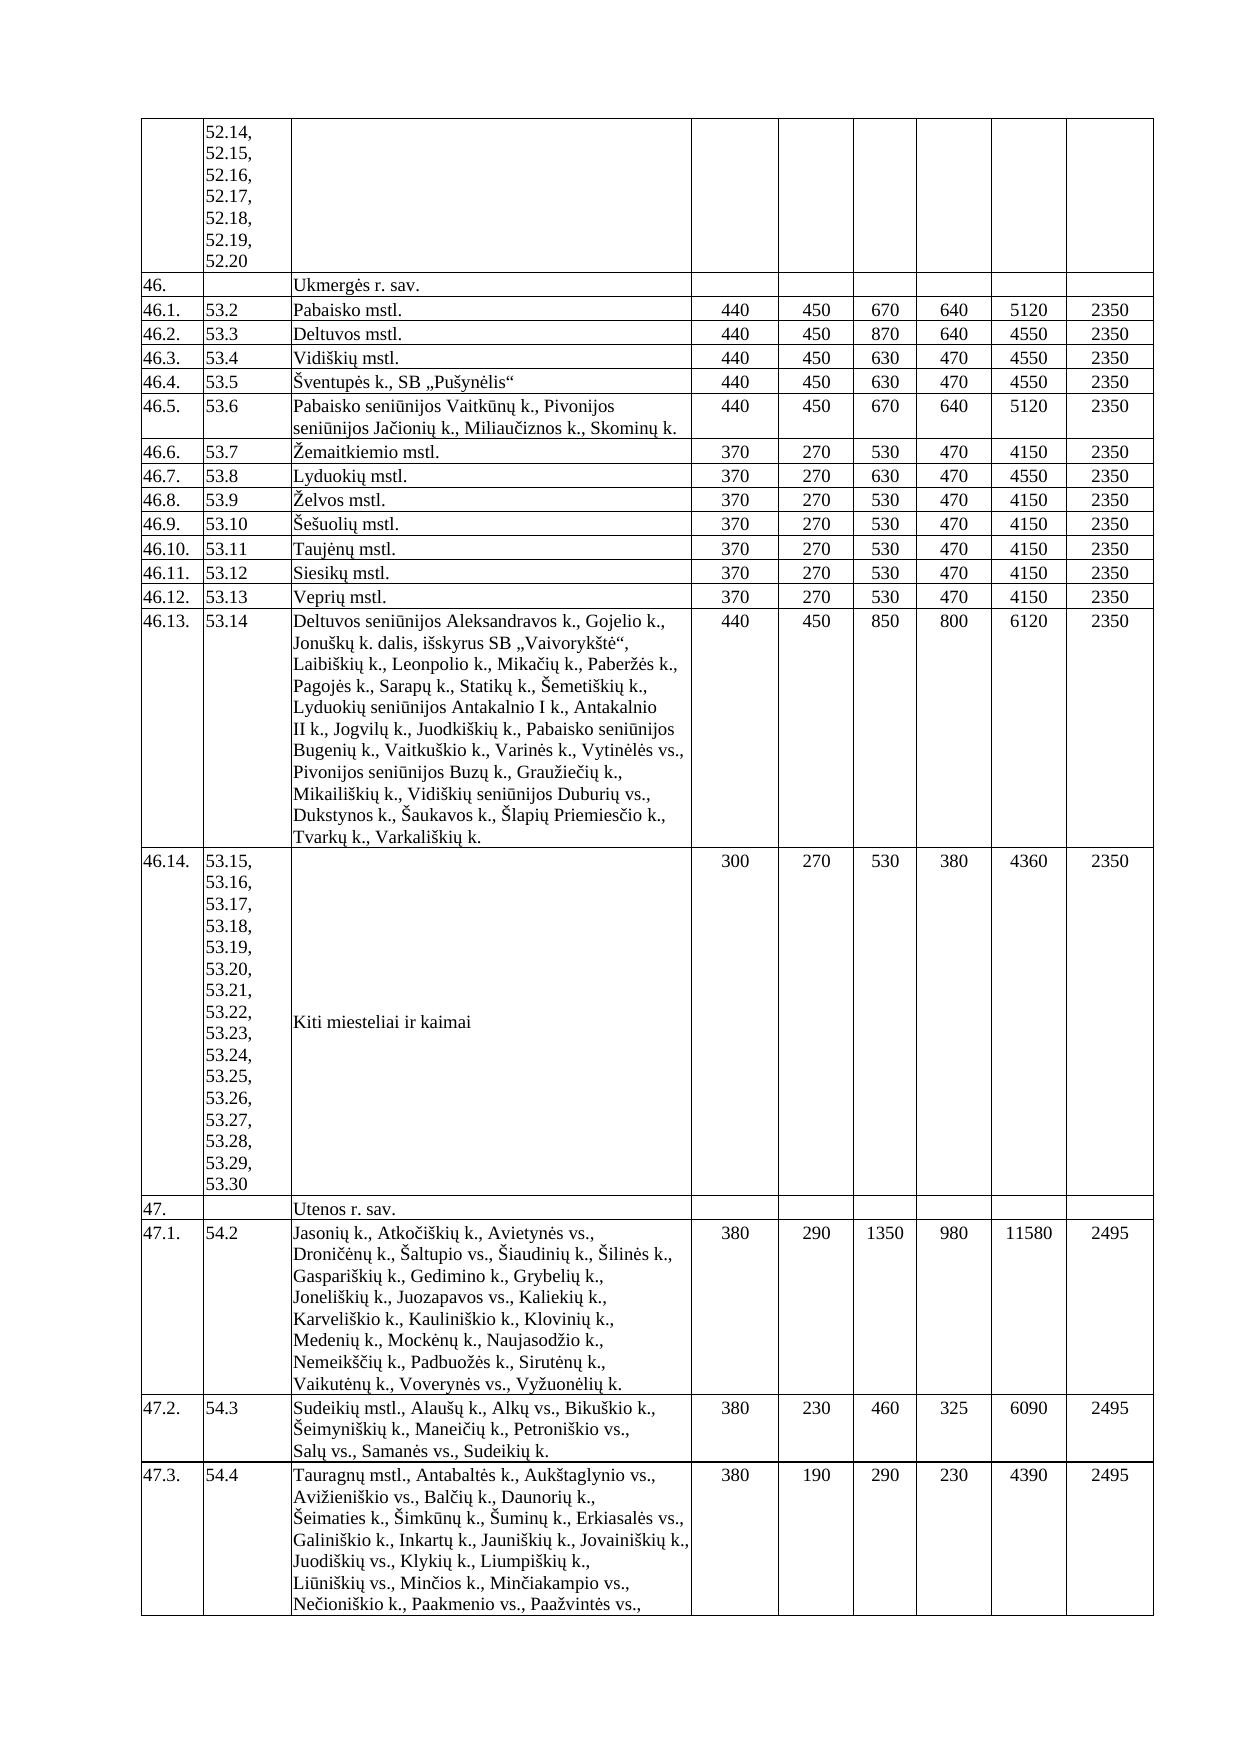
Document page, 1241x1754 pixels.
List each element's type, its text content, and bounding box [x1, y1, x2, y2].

table_cell 2350 [1067, 394, 1153, 438]
table_cell 2350 [1067, 464, 1153, 487]
table_cell [917, 1196, 991, 1219]
table_cell 53.14 [204, 609, 291, 847]
table_cell 450 [779, 369, 853, 392]
table_cell Želvos mstl. [292, 488, 691, 511]
table_cell 630 [854, 464, 916, 487]
table_cell 630 [854, 345, 916, 368]
table_cell 4150 [992, 584, 1066, 607]
table_cell Šventupės k., SB „Pušynėlis“ [292, 369, 691, 392]
table_cell Siesikų mstl. [292, 560, 691, 583]
table_cell 46.12. [142, 584, 203, 607]
table_cell 370 [692, 512, 778, 535]
table_cell 270 [779, 439, 853, 462]
table_cell 47.3. [142, 1463, 203, 1615]
table_cell [917, 119, 991, 272]
table_cell 1350 [854, 1220, 916, 1394]
table_cell 4150 [992, 512, 1066, 535]
table_cell 53.12 [204, 560, 291, 583]
table_cell 2350 [1067, 321, 1153, 344]
table_cell 46.9. [142, 512, 203, 535]
table_cell 2350 [1067, 369, 1153, 392]
table_cell 530 [854, 584, 916, 607]
table_cell 670 [854, 297, 916, 320]
table_cell 53.9 [204, 488, 291, 511]
table_cell [992, 1196, 1066, 1219]
table_cell 4550 [992, 464, 1066, 487]
table_cell Pabaisko mstl. [292, 297, 691, 320]
table_cell 640 [917, 394, 991, 438]
table_cell 370 [692, 584, 778, 607]
table_cell 290 [854, 1463, 916, 1615]
table_cell Tauragnų mstl., Antabaltės k., Aukštaglynio vs., Avižieniškio vs., Balčių k., Daunorių k., Šeimaties k., Šimkūnų k., Šuminų k., Erkiasalės vs., Galiniškio k., Inkartų k., Jauniškių k., Jovainiškių k., Juodiškių vs., Klykių k., Liumpiškių k., Liūniškių vs., Minčios k., Minčiakampio vs., Nečioniškio k., Paakmenio vs., Paažvintės vs., [292, 1463, 691, 1615]
table_cell 4150 [992, 488, 1066, 511]
table_cell 46.3. [142, 345, 203, 368]
table_cell Žemaitkiemio mstl. [292, 439, 691, 462]
table_cell 630 [854, 369, 916, 392]
table_cell 230 [779, 1395, 853, 1461]
table_cell 2350 [1067, 584, 1153, 607]
table_cell 380 [917, 848, 991, 1195]
table_cell Deltuvos seniūnijos Aleksandravos k., Gojelio k., Jonuškų k. dalis, išskyrus SB „Vaivorykštė“, Laibiškių k., Leonpolio k., Mikačių k., Paberžės k., Pagojės k., Sarapų k., Statikų k., Šemetiškių k., Lyduokių seniūnijos Antakalnio I k., Antakalnio II k., Jogvilų k., Juodkiškių k., Pabaisko seniūnijos Bugenių k., Vaitkuškio k., Varinės k., Vytinėlės vs., Pivonijos seniūnijos Buzų k., Graužiečių k., Mikailiškių k., Vidiškių seniūnijos Duburių vs., Dukstynos k., Šaukavos k., Šlapių Priemiesčio k., Tvarkų k., Varkališkių k. [292, 609, 691, 847]
table_cell 530 [854, 439, 916, 462]
table_cell 5120 [992, 394, 1066, 438]
table_cell 54.2 [204, 1220, 291, 1394]
table_cell [692, 119, 778, 272]
table_cell 270 [779, 584, 853, 607]
table_cell [779, 273, 853, 296]
table_cell 270 [779, 848, 853, 1195]
table_cell [779, 1196, 853, 1219]
table_cell 270 [779, 512, 853, 535]
table_cell 440 [692, 394, 778, 438]
table_cell 46.14. [142, 848, 203, 1195]
table_cell [779, 119, 853, 272]
table_cell [1067, 119, 1153, 272]
table_cell Utenos r. sav. [292, 1196, 691, 1219]
table_cell 270 [779, 536, 853, 559]
table_cell [1067, 1196, 1153, 1219]
table_cell 53.11 [204, 536, 291, 559]
table_cell 2495 [1067, 1220, 1153, 1394]
table_cell 47.2. [142, 1395, 203, 1461]
table_cell 2350 [1067, 439, 1153, 462]
table_cell 870 [854, 321, 916, 344]
table_cell 53.10 [204, 512, 291, 535]
table_cell 450 [779, 609, 853, 847]
table_cell 290 [779, 1220, 853, 1394]
table_cell 53.4 [204, 345, 291, 368]
table_cell [292, 119, 691, 272]
table_cell 470 [917, 512, 991, 535]
table_cell 52.14, 52.15, 52.16, 52.17, 52.18, 52.19, 52.20 [204, 119, 291, 272]
table_cell 450 [779, 297, 853, 320]
table_cell [917, 273, 991, 296]
table_cell 370 [692, 439, 778, 462]
table_cell 470 [917, 560, 991, 583]
table_cell Deltuvos mstl. [292, 321, 691, 344]
table_cell 46.7. [142, 464, 203, 487]
table_cell [854, 119, 916, 272]
table_cell 2350 [1067, 609, 1153, 847]
table_cell [692, 1196, 778, 1219]
table_cell 380 [692, 1220, 778, 1394]
table_cell [692, 273, 778, 296]
table_cell 270 [779, 464, 853, 487]
table_cell 380 [692, 1463, 778, 1615]
table_cell 2350 [1067, 488, 1153, 511]
table_cell [142, 119, 203, 272]
table_cell 325 [917, 1395, 991, 1461]
table_cell 530 [854, 488, 916, 511]
table_cell 46.4. [142, 369, 203, 392]
table_cell 4150 [992, 536, 1066, 559]
table_cell 380 [692, 1395, 778, 1461]
table_cell 450 [779, 321, 853, 344]
table_cell 190 [779, 1463, 853, 1615]
table_cell [854, 273, 916, 296]
table_cell 53.3 [204, 321, 291, 344]
table_cell 47.1. [142, 1220, 203, 1394]
table_cell 370 [692, 464, 778, 487]
table_cell 440 [692, 297, 778, 320]
table_cell 450 [779, 345, 853, 368]
table_cell 2350 [1067, 512, 1153, 535]
table_cell 530 [854, 560, 916, 583]
table_cell [854, 1196, 916, 1219]
table_cell Kiti miesteliai ir kaimai [292, 848, 691, 1195]
table_cell 47. [142, 1196, 203, 1219]
table_cell 46. [142, 273, 203, 296]
table_cell 6090 [992, 1395, 1066, 1461]
table_cell 300 [692, 848, 778, 1195]
table_cell 440 [692, 609, 778, 847]
table_cell 640 [917, 297, 991, 320]
table_cell 4360 [992, 848, 1066, 1195]
table_cell Ukmergės r. sav. [292, 273, 691, 296]
table_cell 800 [917, 609, 991, 847]
table_cell 46.10. [142, 536, 203, 559]
table_cell 470 [917, 439, 991, 462]
table_cell 440 [692, 345, 778, 368]
table_cell 470 [917, 584, 991, 607]
table_cell 46.1. [142, 297, 203, 320]
table_cell 53.13 [204, 584, 291, 607]
table_cell 53.5 [204, 369, 291, 392]
table_cell 850 [854, 609, 916, 847]
table_cell 2350 [1067, 536, 1153, 559]
table_cell 670 [854, 394, 916, 438]
table_cell 53.8 [204, 464, 291, 487]
table_cell 4150 [992, 439, 1066, 462]
table_cell [1067, 273, 1153, 296]
table_cell 46.5. [142, 394, 203, 438]
table_cell 270 [779, 488, 853, 511]
table_cell 54.3 [204, 1395, 291, 1461]
table_cell 470 [917, 488, 991, 511]
table_cell 53.15, 53.16, 53.17, 53.18, 53.19, 53.20, 53.21, 53.22, 53.23, 53.24, 53.25, 53.26, 53.27, 53.28, 53.29, 53.30 [204, 848, 291, 1195]
table_cell 230 [917, 1463, 991, 1615]
table_cell 460 [854, 1395, 916, 1461]
table_cell 640 [917, 321, 991, 344]
table_cell [992, 119, 1066, 272]
table_cell 46.13. [142, 609, 203, 847]
table_cell 6120 [992, 609, 1066, 847]
table_cell 470 [917, 464, 991, 487]
table_cell 54.4 [204, 1463, 291, 1615]
table_cell 370 [692, 488, 778, 511]
table_cell 5120 [992, 297, 1066, 320]
table_cell 4390 [992, 1463, 1066, 1615]
table_cell 53.7 [204, 439, 291, 462]
table_cell 53.2 [204, 297, 291, 320]
table_cell Sudeikių mstl., Alaušų k., Alkų vs., Bikuškio k., Šeimyniškių k., Maneičių k., Petroniškio vs., Salų vs., Samanės vs., Sudeikių k. [292, 1395, 691, 1461]
table_cell Šešuolių mstl. [292, 512, 691, 535]
table_cell 2350 [1067, 297, 1153, 320]
table_cell 470 [917, 536, 991, 559]
table_cell Jasonių k., Atkočiškių k., Avietynės vs., Droničėnų k., Šaltupio vs., Šiaudinių k., Šilinės k., Gaspariškių k., Gedimino k., Grybelių k., Joneliškių k., Juozapavos vs., Kaliekių k., Karveliškio k., Kauliniškio k., Klovinių k., Medenių k., Mockėnų k., Naujasodžio k., Nemeikščių k., Padbuožės k., Sirutėnų k., Vaikutėnų k., Voverynės vs., Vyžuonėlių k. [292, 1220, 691, 1394]
table_cell [204, 1196, 291, 1219]
table_cell 470 [917, 345, 991, 368]
table_cell Taujėnų mstl. [292, 536, 691, 559]
table_cell 530 [854, 848, 916, 1195]
table_cell 53.6 [204, 394, 291, 438]
table_cell 470 [917, 369, 991, 392]
table_cell 4550 [992, 321, 1066, 344]
table_cell 46.2. [142, 321, 203, 344]
table_cell 4550 [992, 369, 1066, 392]
table_cell 980 [917, 1220, 991, 1394]
table_cell 46.11. [142, 560, 203, 583]
table_cell 2350 [1067, 848, 1153, 1195]
table_cell 46.8. [142, 488, 203, 511]
table_cell [204, 273, 291, 296]
table_cell 530 [854, 512, 916, 535]
table_cell [992, 273, 1066, 296]
table_cell 270 [779, 560, 853, 583]
table_cell Vidiškių mstl. [292, 345, 691, 368]
table_cell 440 [692, 321, 778, 344]
table_cell 370 [692, 560, 778, 583]
table_cell 2350 [1067, 345, 1153, 368]
table_cell 46.6. [142, 439, 203, 462]
table_cell 2495 [1067, 1395, 1153, 1461]
table_cell 530 [854, 536, 916, 559]
table_cell Veprių mstl. [292, 584, 691, 607]
table_cell 2350 [1067, 560, 1153, 583]
table_cell 440 [692, 369, 778, 392]
table_cell 4550 [992, 345, 1066, 368]
table_cell Lyduokių mstl. [292, 464, 691, 487]
table_cell Pabaisko seniūnijos Vaitkūnų k., Pivonijos seniūnijos Jačionių k., Miliaučiznos k., Skominų k. [292, 394, 691, 438]
table_cell 450 [779, 394, 853, 438]
table_cell 4150 [992, 560, 1066, 583]
table_cell 11580 [992, 1220, 1066, 1394]
table_cell 2495 [1067, 1463, 1153, 1615]
table_cell 370 [692, 536, 778, 559]
